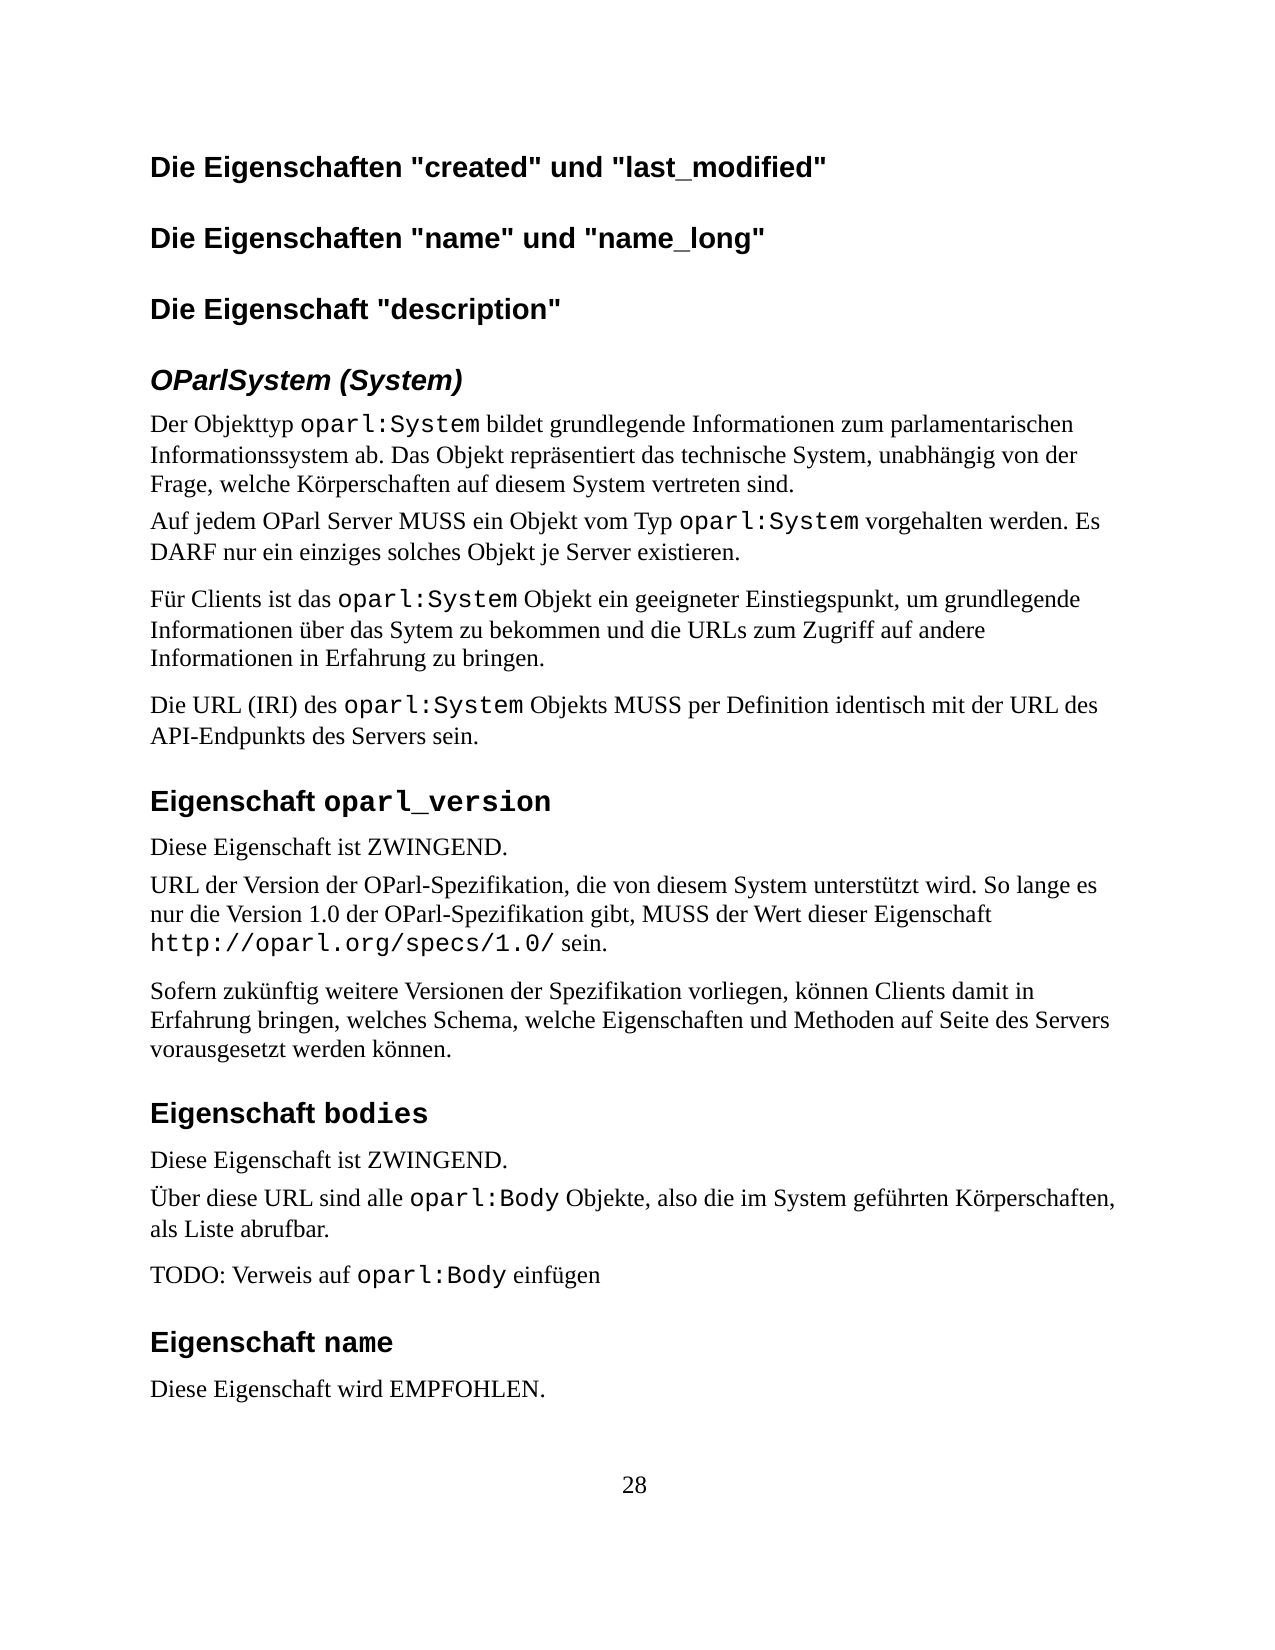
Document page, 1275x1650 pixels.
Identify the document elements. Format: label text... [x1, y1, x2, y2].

subtitle Eigenschaft oparl_version [150, 784, 1125, 820]
subtitle Eigenschaft bodies [150, 1097, 1125, 1133]
subtitle Die Eigenschaft "description" [150, 292, 1125, 326]
text Diese Eigenschaft ist ZWINGEND. [150, 1145, 1125, 1174]
subtitle Die Eigenschaften "name" und "name_long" [150, 221, 1125, 254]
subtitle Die Eigenschaften "created" und "last_modified" [150, 150, 1125, 183]
text Für Clients ist das oparl:System Objekt ein geeigneter Einstiegspunkt, um grundlegende Informationen über das Sytem zu bekommen und die URLs zum Zugriff auf andere Informationen in Erfahrung zu bringen. [150, 584, 1125, 672]
text Diese Eigenschaft ist ZWINGEND. [150, 832, 1125, 861]
text Die URL (IRI) des oparl:System Objekts MUSS per Definition identisch mit der URL des API-Endpunkts des Servers sein. [150, 690, 1125, 750]
subtitle OParlSystem (System) [150, 363, 1125, 397]
text TODO: Verweis auf oparl:Body einfügen [150, 1260, 1125, 1291]
text URL der Version der OParl-Spezifikation, die von diesem System unterstützt wird. So lange es nur die Version 1.0 der OParl-Spezifikation gibt, MUSS der Wert dieser Eigenschaft http://oparl.org/specs/1.0/ sein. [150, 870, 1125, 958]
subtitle Eigenschaft name [150, 1325, 1125, 1361]
text Der Objekttyp oparl:System bildet grundlegende Informationen zum parlamentarischen Informationssystem ab. Das Objekt repräsentiert das technische System, unabhängig von der Frage, welche Körperschaften auf diesem System vertreten sind. [150, 409, 1125, 497]
text Sofern zukünftig weitere Versionen der Spezifikation vorliegen, können Clients damit in Erfahrung bringen, welches Schema, welche Eigenschaften und Methoden auf Seite des Servers vorausgesetzt werden können. [150, 976, 1125, 1063]
text Auf jedem OParl Server MUSS ein Objekt vom Typ oparl:System vorgehalten werden. Es DARF nur ein einziges solches Objekt je Server existieren. [150, 506, 1125, 566]
text Diese Eigenschaft wird EMPFOHLEN. [150, 1374, 1125, 1403]
text Über diese URL sind alle oparl:Body Objekte, also die im System geführten Körperschaften, als Liste abrufbar. [150, 1183, 1125, 1242]
